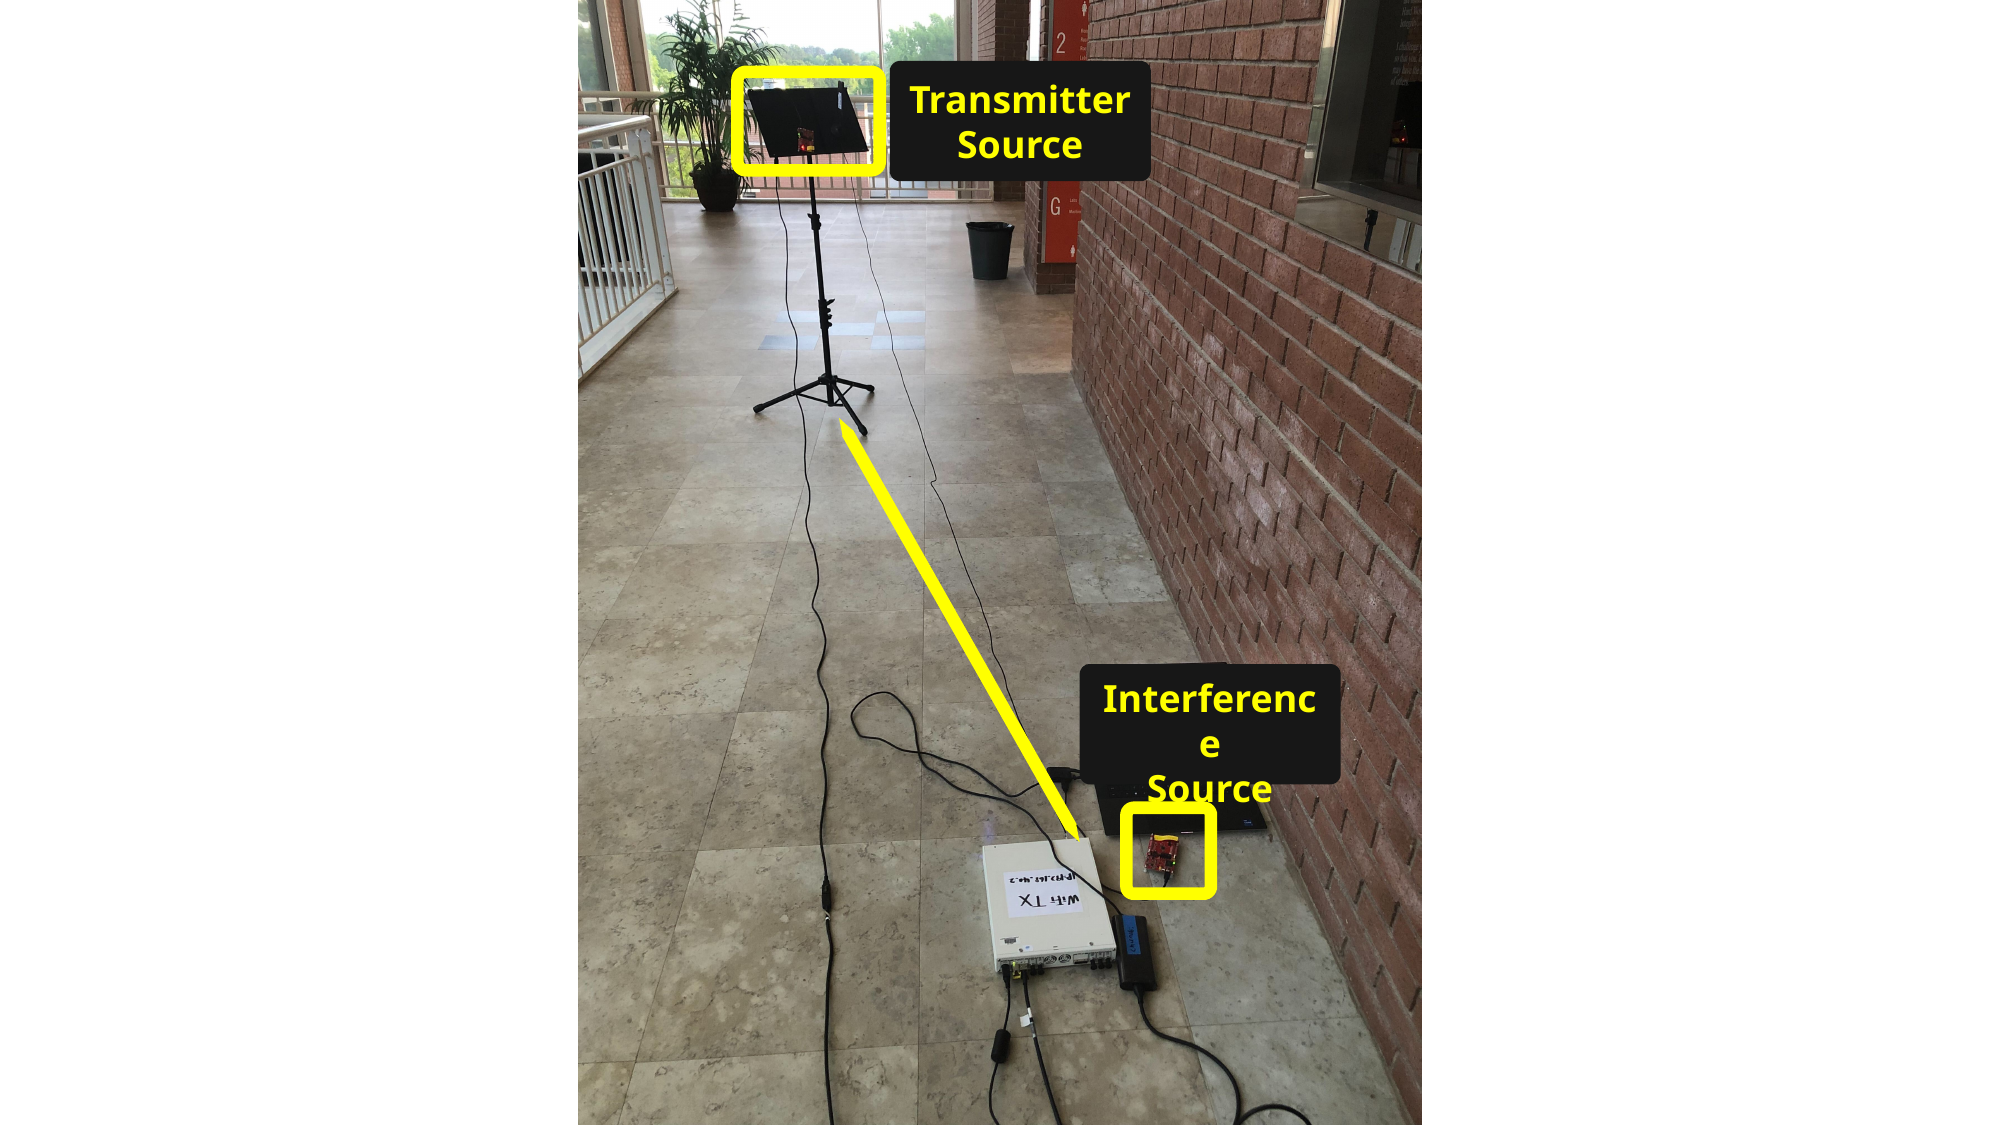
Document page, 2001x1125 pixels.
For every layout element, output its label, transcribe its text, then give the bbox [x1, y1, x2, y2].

text_box Transmitter Source [889, 60, 1151, 182]
picture [578, 0, 1422, 1125]
text_box Interference Source [1079, 664, 1341, 785]
